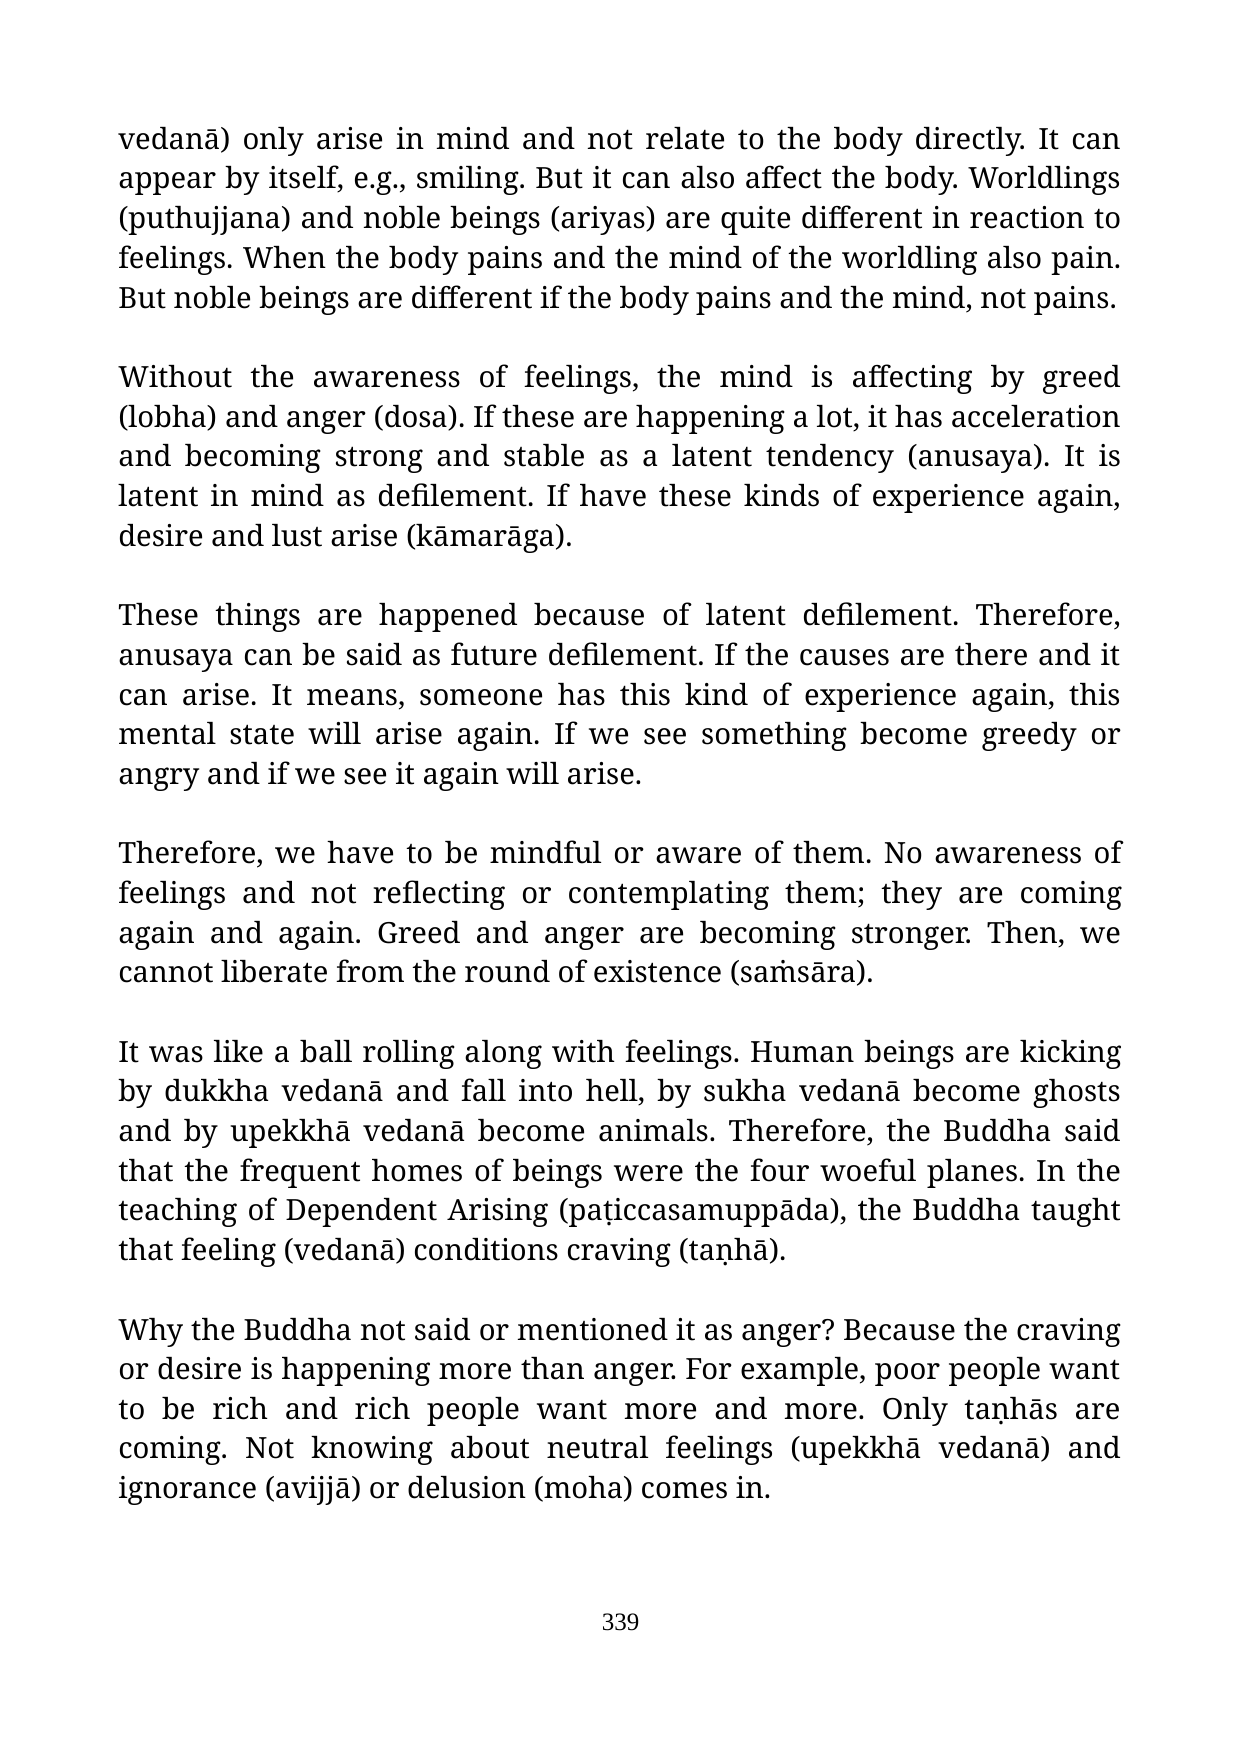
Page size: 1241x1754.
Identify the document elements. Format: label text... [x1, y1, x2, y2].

text vedanā) only arise in mind and not relate to the body directly. It can appear by itself, e.g., smiling. But it can also affect the body. Worldlings (puthujjana) and noble beings (ariyas) are quite different in reaction to feelings. When the body pains and the mind of the worldling also pain. But noble beings are different if the body pains and the mind, not pains. Without the awareness of feelings, the mind is affecting by greed (lobha) and anger (dosa). If these are happening a lot, it has acceleration and becoming strong and stable as a latent tendency (anusaya). It is latent in mind as defilement. If have these kinds of experience again, desire and lust arise (kāmarāga). These things are happened because of latent defilement. Therefore, anusaya can be said as future defilement. If the causes are there and it can arise. It means, someone has this kind of experience again, this mental state will arise again. If we see something become greedy or angry and if we see it again will arise. Therefore, we have to be mindful or aware of them. No awareness of feelings and not reflecting or contemplating them; they are coming again and again. Greed and anger are becoming stronger. Then, we cannot liberate from the round of existence (saṁsāra). It was like a ball rolling along with feelings. Human beings are kicking by dukkha vedanā and fall into hell, by sukha vedanā become ghosts and by upekkhā vedanā become animals. Therefore, the Buddha said that the frequent homes of beings were the four woeful planes. In the teaching of Dependent Arising (paṭiccasamuppāda), the Buddha taught that feeling (vedanā) conditions craving (taṇhā). Why the Buddha not said or mentioned it as anger? Because the craving or desire is happening more than anger. For example, poor people want to be rich and rich people want more and more. Only taṇhās are coming. Not knowing about neutral feelings (upekkhā vedanā) and ignorance (avijjā) or delusion (moha) comes in. [118, 118, 1122, 1547]
